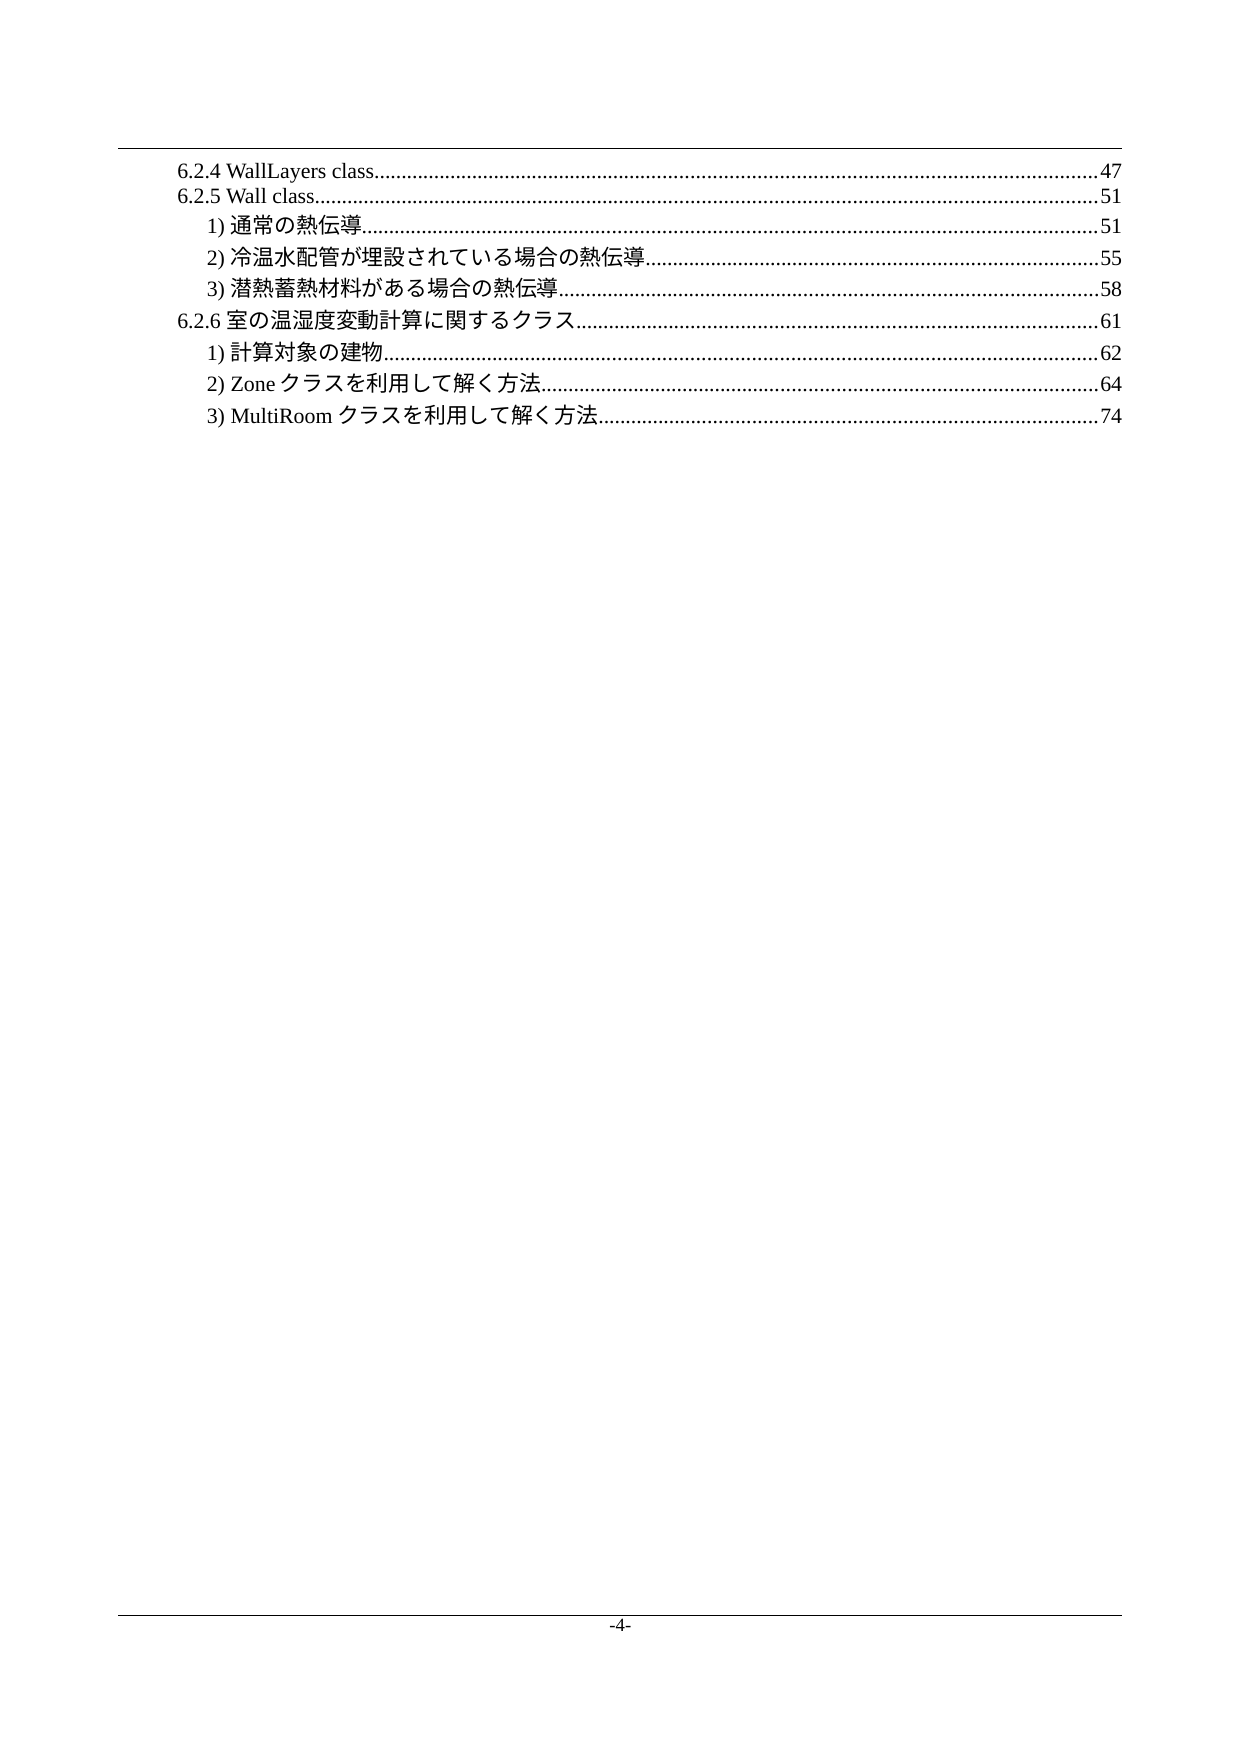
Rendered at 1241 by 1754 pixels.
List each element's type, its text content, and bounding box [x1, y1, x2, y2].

text 2) Zoneクラスを利用して解く方法 64 [207, 366, 1122, 398]
text 1) 計算対象の建物 62 [207, 334, 1122, 366]
text 6.2.6 室の温湿度変動計算に関するクラス 61 [177, 303, 1122, 334]
text 2) 冷温水配管が埋設されている場合の熱伝導 55 [207, 239, 1122, 271]
text 3) 潜熱蓄熱材料がある場合の熱伝導 58 [207, 271, 1122, 303]
text 6.2.4 WallLayers class 47 [177, 159, 1122, 184]
text 1) 通常の熱伝導 51 [207, 208, 1122, 239]
text 3) MultiRoomクラスを利用して解く方法 74 [207, 398, 1122, 429]
text 6.2.5 Wall class 51 [177, 184, 1122, 208]
